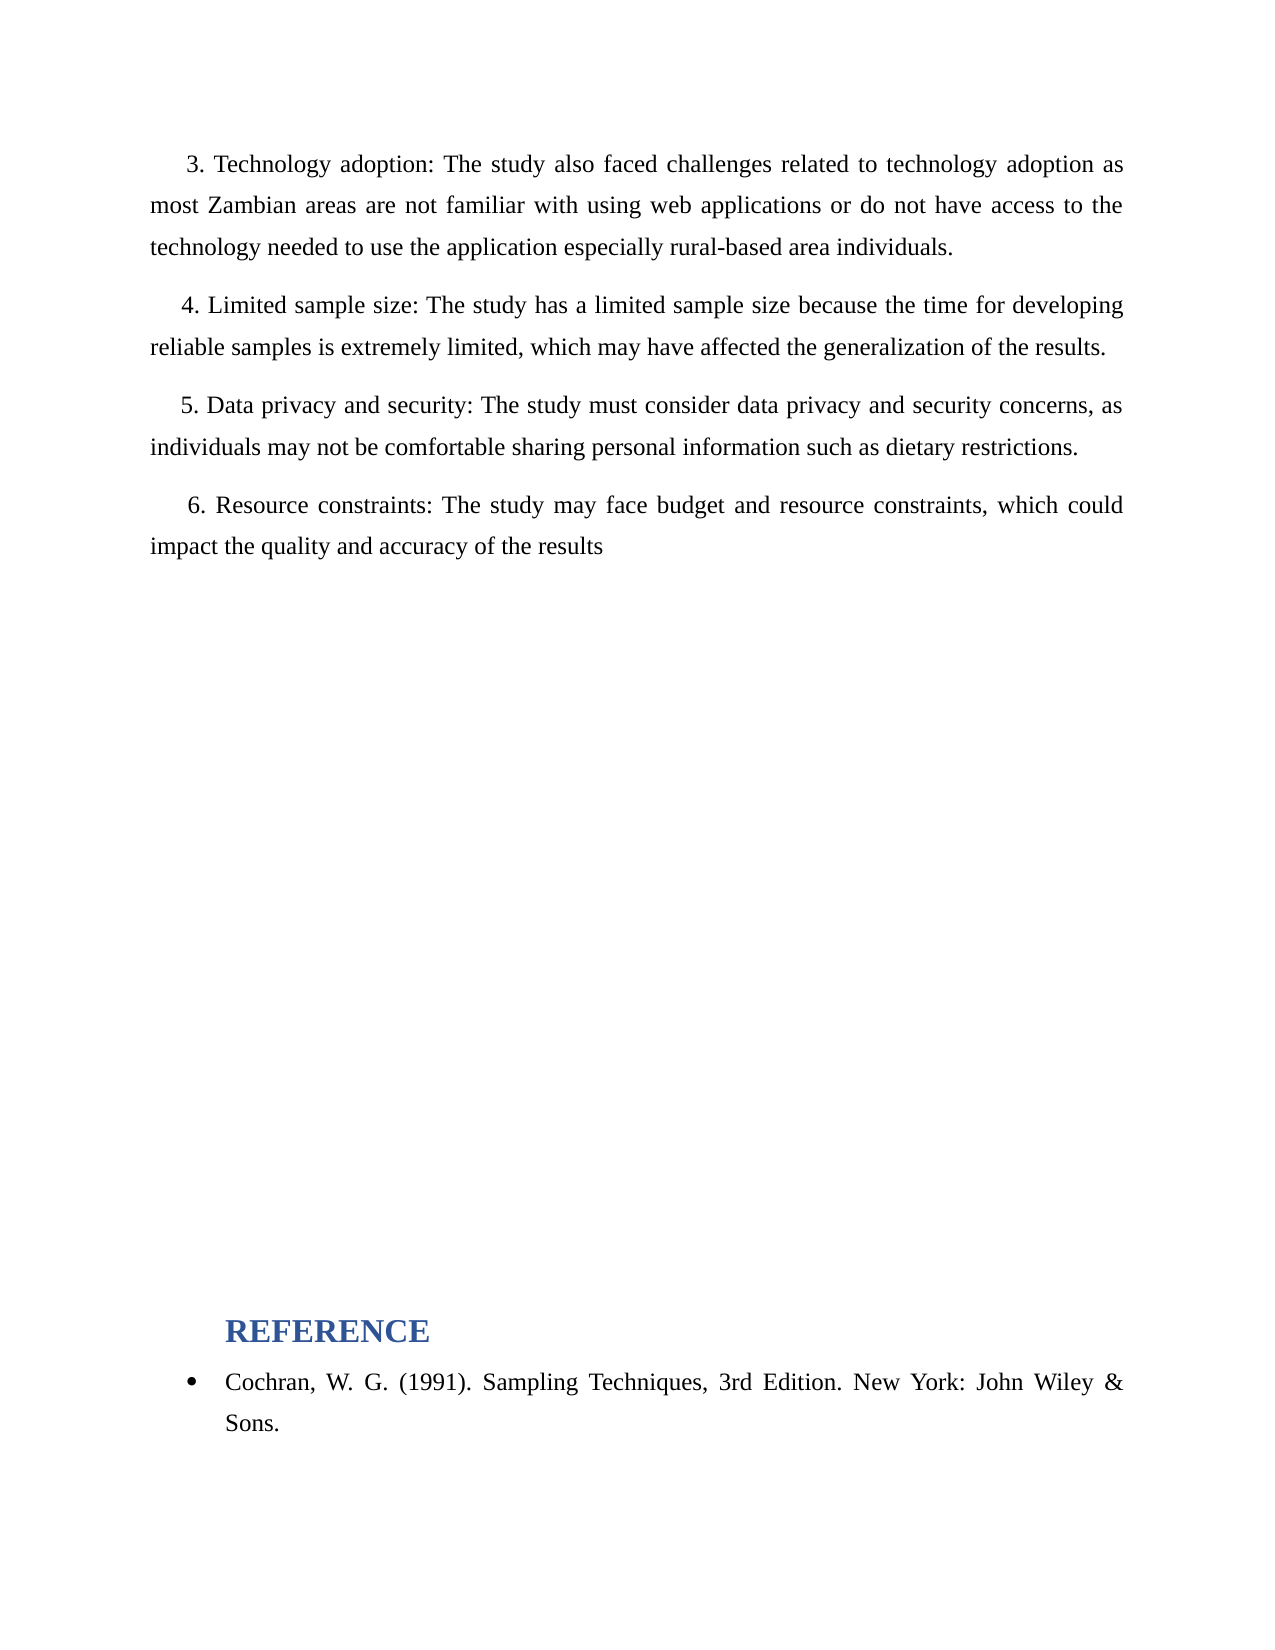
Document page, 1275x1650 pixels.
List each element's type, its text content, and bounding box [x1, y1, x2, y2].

text 6. Resource constraints: The study may face budget and resource constraints, which could impact the quality and accuracy of the results [150, 491, 1125, 560]
subtitle REFERENCE [150, 1312, 1125, 1349]
text 4. Limited sample size: The study has a limited sample size because the time for developing reliable samples is extremely limited, which may have affected the generalization of the results. [150, 291, 1125, 361]
list Cochran, W. G. (1991). Sampling Techniques, 3rd Edition. New York: John Wiley & Sons. [187, 1368, 1125, 1437]
text 5. Data privacy and security: The study must consider data privacy and security concerns, as individuals may not be comfortable sharing personal information such as dietary restrictions. [150, 391, 1125, 460]
text 3. Technology adoption: The study also faced challenges related to technology adoption as most Zambian areas are not familiar with using web applications or do not have access to the technology needed to use the application especially rural-based area individuals. [150, 150, 1125, 261]
